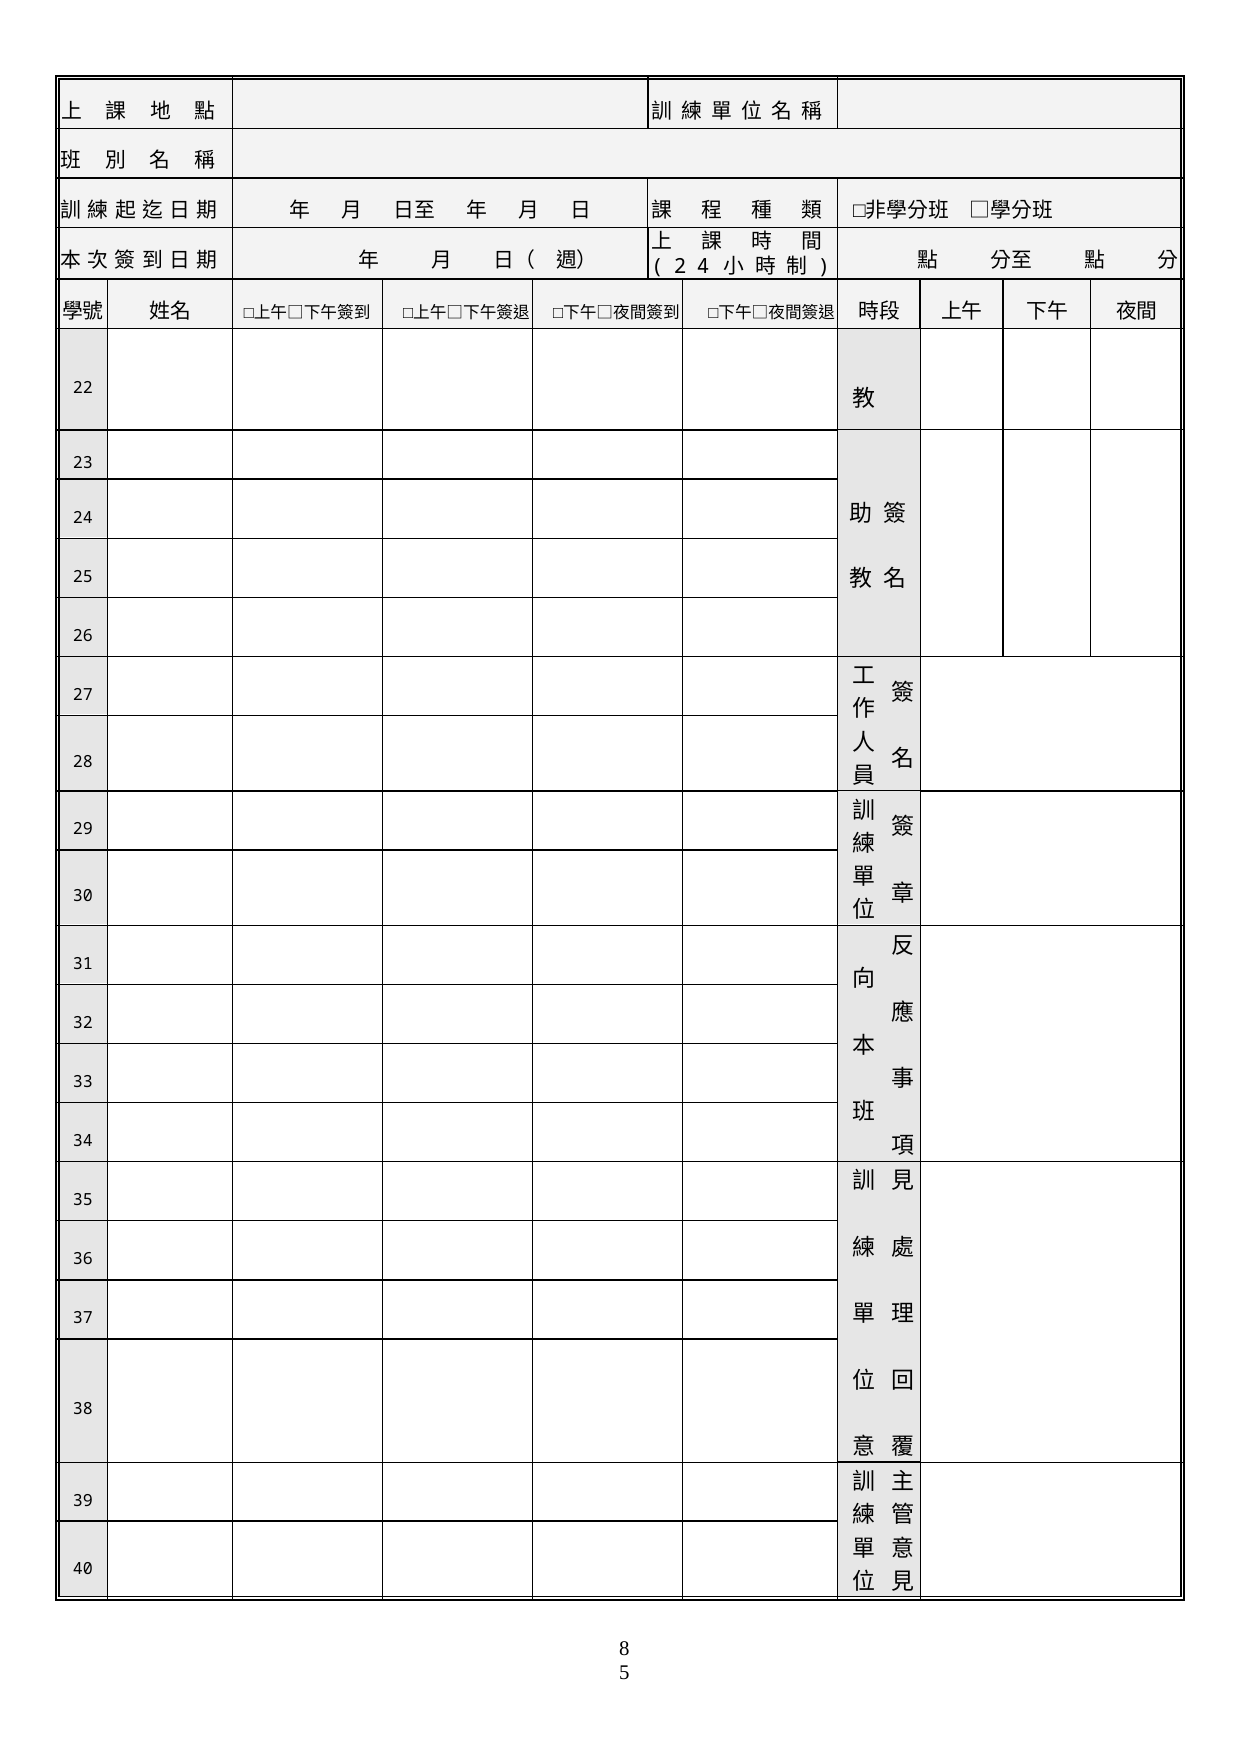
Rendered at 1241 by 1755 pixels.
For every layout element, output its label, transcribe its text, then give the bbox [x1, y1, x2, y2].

table_cell [683, 657, 837, 714]
table_cell [921, 430, 1002, 656]
table_cell [921, 1162, 1180, 1461]
table_cell 27 [60, 657, 107, 714]
table_cell [533, 1103, 682, 1161]
table_cell [383, 539, 532, 596]
table_cell [878, 430, 920, 656]
table_cell [233, 1103, 382, 1161]
table_cell [383, 1162, 532, 1220]
table_cell 訓練起迄日期 [60, 179, 232, 227]
table_cell 點 分至 點 分 [838, 228, 1180, 278]
table_cell [233, 851, 382, 924]
table_cell [533, 716, 682, 790]
table_cell 夜間 [1091, 280, 1180, 328]
table_cell [108, 1463, 232, 1520]
table_cell [838, 430, 878, 656]
table_cell [683, 480, 837, 537]
table_cell 下午 [1004, 280, 1090, 328]
table_cell 28 [60, 716, 107, 790]
table_cell [383, 598, 532, 656]
table_cell 反 應 事 項 [878, 926, 920, 1161]
table_cell 22 [60, 329, 107, 429]
table_cell □上午□下午簽退 [383, 280, 532, 328]
table_cell 35 [60, 1162, 107, 1220]
table_cell 年 月 日（ 週） [233, 228, 647, 278]
table_cell [683, 431, 837, 478]
table_cell [108, 985, 232, 1043]
table_cell 上午 [921, 280, 1002, 328]
table_cell 向 本 班 [838, 926, 878, 1161]
table_cell [108, 851, 232, 924]
table_cell [383, 985, 532, 1043]
table_cell [108, 431, 232, 478]
table_cell □下午□夜間簽退 [683, 280, 837, 328]
table_cell 26 [60, 598, 107, 656]
table_cell [383, 1340, 532, 1461]
table_cell [108, 1221, 232, 1279]
table_cell 24 [60, 480, 107, 537]
table_cell [533, 1044, 682, 1102]
table_cell [233, 1044, 382, 1102]
table_cell [108, 1281, 232, 1338]
table_cell 25 [60, 539, 107, 596]
table_cell 32 [60, 985, 107, 1043]
table_cell 訓 練 單 位 意 [838, 1162, 878, 1461]
table_cell [533, 1522, 682, 1596]
table_cell [533, 985, 682, 1043]
table_cell [233, 1221, 382, 1279]
table_cell [108, 1162, 232, 1220]
table_cell [233, 792, 382, 849]
table_cell [533, 1221, 682, 1279]
table_cell [1091, 430, 1180, 656]
table_cell 33 [60, 1044, 107, 1102]
table_cell [383, 851, 532, 924]
table_cell [683, 985, 837, 1043]
table_cell [921, 329, 1002, 429]
table_cell [921, 657, 1180, 790]
table_cell [533, 1340, 682, 1461]
table_cell [383, 716, 532, 790]
table_cell [533, 657, 682, 714]
table_cell [108, 598, 232, 656]
table_cell [878, 329, 920, 429]
table_cell □下午□夜間簽到 [533, 280, 682, 328]
table_cell [233, 657, 382, 714]
table_cell [683, 792, 837, 849]
table_cell 39 [60, 1463, 107, 1520]
table_cell [683, 851, 837, 924]
table_cell [533, 480, 682, 537]
table_cell [683, 926, 837, 983]
table_cell 課 程 種 類 [648, 179, 837, 227]
table_cell 38 [60, 1340, 107, 1461]
table_cell [383, 1463, 532, 1520]
table_cell [233, 1463, 382, 1520]
table_cell 29 [60, 792, 107, 849]
table_cell 年 月 日至 年 月 日 [233, 179, 647, 227]
table_cell 簽 章 [878, 791, 920, 924]
table_header 訓練單位名稱 [649, 80, 837, 128]
table_header 上 課 地 點 [60, 80, 232, 128]
table_cell [533, 598, 682, 656]
table_cell [233, 539, 382, 596]
table_cell [533, 329, 682, 429]
table_cell [108, 1340, 232, 1461]
table_cell [108, 539, 232, 596]
table_cell [108, 926, 232, 983]
table_cell [233, 1522, 382, 1596]
table_cell [1004, 329, 1090, 429]
table_cell [383, 1281, 532, 1338]
table_cell [233, 480, 382, 537]
table_cell [533, 851, 682, 924]
table_cell [383, 1221, 532, 1279]
table_cell [683, 1221, 837, 1279]
table_cell 班 別 名 稱 [60, 129, 232, 177]
table_cell 23 [60, 431, 107, 478]
table_cell [233, 598, 382, 656]
table_cell [108, 716, 232, 790]
table_cell [383, 1522, 532, 1596]
table_cell [533, 1463, 682, 1520]
table_cell 學號 [60, 280, 107, 328]
table_cell [921, 926, 1180, 1161]
table_header [233, 80, 647, 128]
table_cell [683, 1463, 837, 1520]
table_cell [233, 1340, 382, 1461]
table_cell [233, 985, 382, 1043]
table_cell 訓練單位 [838, 1463, 878, 1596]
table_cell 31 [60, 926, 107, 983]
table_cell [108, 1103, 232, 1161]
table_cell 訓練單位 [838, 791, 878, 924]
table_cell 40 [60, 1522, 107, 1596]
table_cell [383, 431, 532, 478]
table_cell [233, 129, 1180, 177]
table_cell [108, 480, 232, 537]
table_cell [108, 792, 232, 849]
table_cell [383, 329, 532, 429]
table_cell [683, 1044, 837, 1102]
table_cell [1091, 329, 1180, 429]
table_cell [533, 539, 682, 596]
table_cell 36 [60, 1221, 107, 1279]
table_cell 授 課 教 師 [838, 329, 878, 429]
table_cell [233, 1281, 382, 1338]
table_cell 本次簽到日期 [60, 228, 232, 278]
table_cell [683, 1340, 837, 1461]
table_cell [533, 792, 682, 849]
table_cell 工作人員 [838, 657, 878, 790]
table_cell [383, 1103, 532, 1161]
table_cell [683, 1522, 837, 1596]
table_cell 34 [60, 1103, 107, 1161]
table_cell [383, 792, 532, 849]
table_cell [383, 657, 532, 714]
table_cell [533, 1162, 682, 1220]
table_cell 姓名 [108, 280, 232, 328]
table_cell [683, 1281, 837, 1338]
table_cell [683, 329, 837, 429]
table_cell 簽 名 [878, 657, 920, 790]
table_cell [683, 716, 837, 790]
table_cell [383, 480, 532, 537]
table_cell 見 處 理 回 覆 [878, 1162, 920, 1461]
table_cell [233, 329, 382, 429]
table_cell [108, 1044, 232, 1102]
table_cell □非學分班 □學分班 [838, 179, 1180, 227]
table_cell [683, 1103, 837, 1161]
table_cell [921, 792, 1180, 924]
table_cell [533, 926, 682, 983]
table_cell 30 [60, 851, 107, 924]
table_cell 時段 [838, 280, 919, 328]
table_cell [683, 1162, 837, 1220]
table_cell [533, 1281, 682, 1338]
table_cell [383, 1044, 532, 1102]
table_cell [921, 1463, 1180, 1596]
table_cell [1004, 430, 1090, 656]
table_cell [233, 431, 382, 478]
table_cell [108, 329, 232, 429]
table_cell [233, 926, 382, 983]
table_cell [108, 1522, 232, 1596]
table_cell [533, 431, 682, 478]
table_cell □上午□下午簽到 [233, 280, 382, 328]
table_cell [683, 598, 837, 656]
table_header [838, 80, 1180, 128]
table_cell [108, 657, 232, 714]
table_cell [383, 926, 532, 983]
table_cell [233, 1162, 382, 1220]
table_cell [683, 539, 837, 596]
table_cell 上 課 時 間 (24小時制) [649, 228, 837, 278]
table_cell [233, 716, 382, 790]
table_cell 37 [60, 1281, 107, 1338]
table_cell 主管意見 [878, 1463, 920, 1596]
